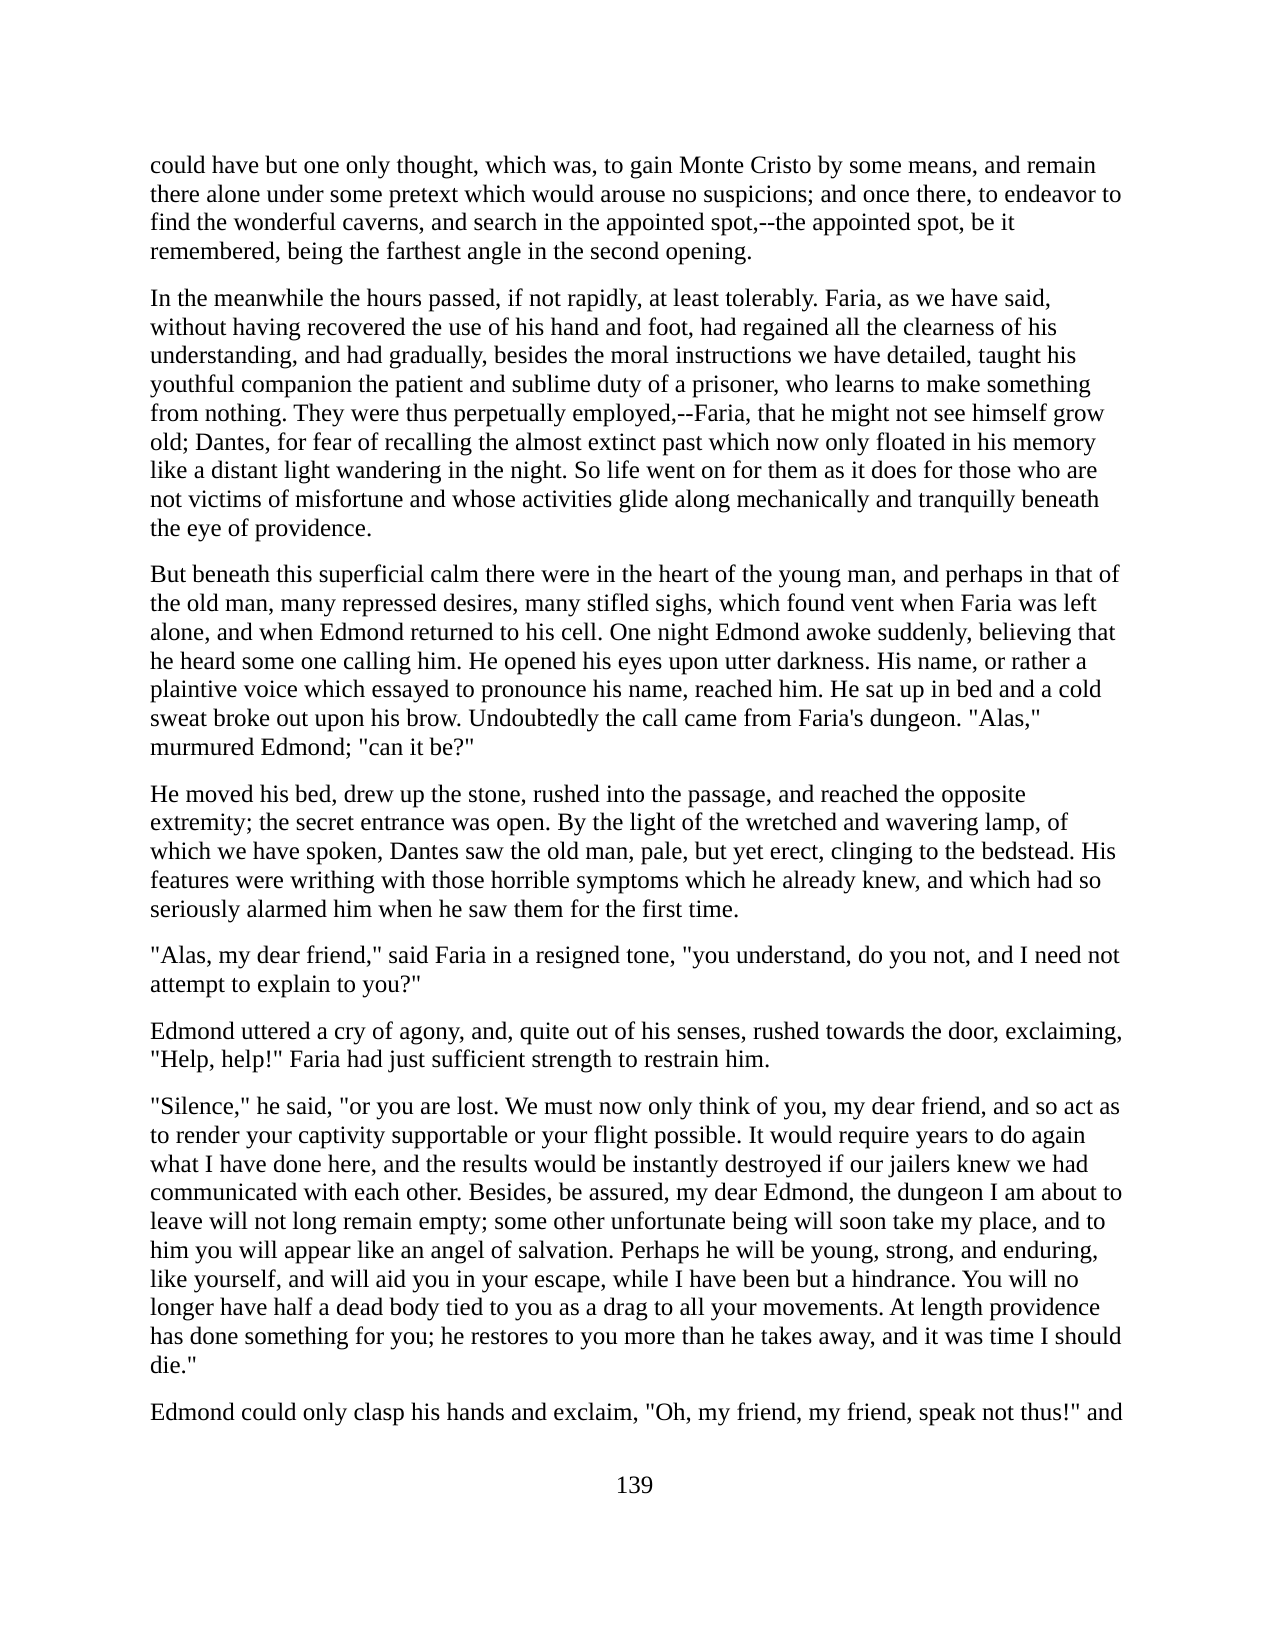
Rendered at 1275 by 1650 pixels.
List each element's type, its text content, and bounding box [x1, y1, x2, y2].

text In the meanwhile the hours passed, if not rapidly, at least tolerably. Faria, as we have said, without having recovered the use of his hand and foot, had regained all the clearness of his understanding, and had gradually, besides the moral instructions we have detailed, taught his youthful companion the patient and sublime duty of a prisoner, who learns to make something from nothing. They were thus perpetually employed,--Faria, that he might not see himself grow old; Dantes, for fear of recalling the almost extinct past which now only floated in his memory like a distant light wandering in the night. So life went on for them as it does for those who are not victims of misfortune and whose activities glide along mechanically and tranquilly beneath the eye of providence. [150, 283, 1125, 542]
text But beneath this superficial calm there were in the heart of the young man, and perhaps in that of the old man, many repressed desires, many stifled sighs, which found vent when Faria was left alone, and when Edmond returned to his cell. One night Edmond awoke suddenly, believing that he heard some one calling him. He opened his eyes upon utter darkness. His name, or rather a plaintive voice which essayed to pronounce his name, reached him. He sat up in bed and a cold sweat broke out upon his brow. Undoubtedly the call came from Faria's dungeon. "Alas," murmured Edmond; "can it be?" [150, 559, 1125, 761]
text Edmond could only clasp his hands and exclaim, "Oh, my friend, my friend, speak not thus!" and [150, 1397, 1125, 1425]
text "Silence," he said, "or you are lost. We must now only think of you, my dear friend, and so act as to render your captivity supportable or your flight possible. It would require years to do again what I have done here, and the results would be instantly destroyed if our jailers knew we had communicated with each other. Besides, be assured, my dear Edmond, the dungeon I am about to leave will not long remain empty; some other unfortunate being will soon take my place, and to him you will appear like an angel of salvation. Perhaps he will be young, strong, and enduring, like yourself, and will aid you in your escape, while I have been but a hindrance. You will no longer have half a dead body tied to you as a drag to all your movements. At length providence has done something for you; he restores to you more than he takes away, and it was time I should die." [150, 1091, 1125, 1379]
text Edmond uttered a cry of agony, and, quite out of his senses, rushed towards the door, exclaiming, "Help, help!" Faria had just sufficient strength to restrain him. [150, 1016, 1125, 1073]
text He moved his bed, drew up the stone, rushed into the passage, and reached the opposite extremity; the secret entrance was open. By the light of the wretched and wavering lamp, of which we have spoken, Dantes saw the old man, pale, but yet erect, clinging to the bedstead. His features were writhing with those horrible symptoms which he already knew, and which had so seriously alarmed him when he saw them for the first time. [150, 779, 1125, 922]
text "Alas, my dear friend," said Faria in a resigned tone, "you understand, do you not, and I need not attempt to explain to you?" [150, 940, 1125, 998]
text could have but one only thought, which was, to gain Monte Cristo by some means, and remain there alone under some pretext which would arouse no suspicions; and once there, to endeavor to find the wonderful caverns, and search in the appointed spot,--the appointed spot, be it remembered, being the farthest angle in the second opening. [150, 150, 1125, 265]
